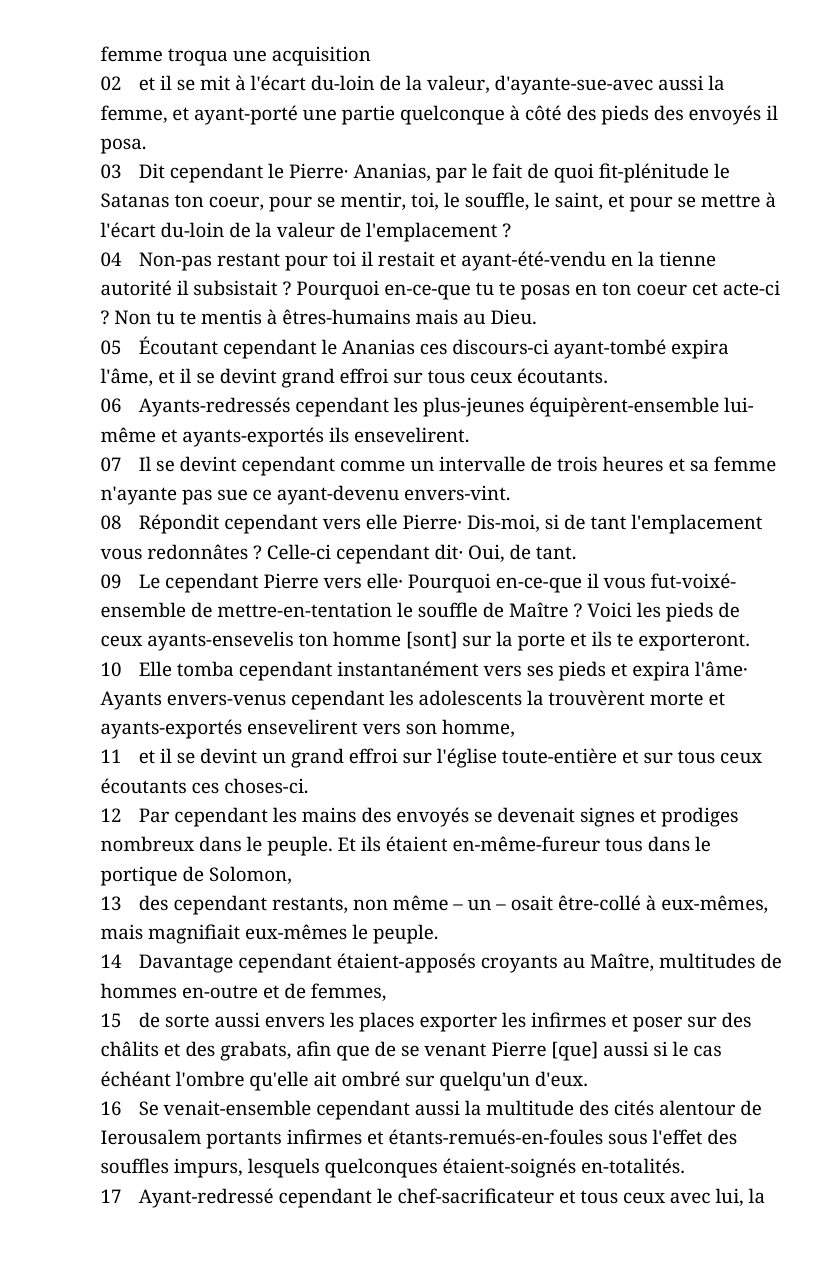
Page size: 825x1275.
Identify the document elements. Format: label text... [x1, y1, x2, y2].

text femme troqua une acquisition 02 et il se mit à l'écart du-loin de la valeur, d'ayante-sue-avec aussi la femme, et ayant-porté une partie quelconque à côté des pieds des envoyés il posa. 03 Dit cependant le Pierre· Ananias, par le fait de quoi fit-plénitude le Satanas ton coeur, pour se mentir, toi, le souffle, le saint, et pour se mettre à l'écart du-loin de la valeur de l'emplacement ? 04 Non-pas restant pour toi il restait et ayant-été-vendu en la tienne autorité il subsistait ? Pourquoi en-ce-que tu te posas en ton coeur cet acte-ci ? Non tu te mentis à êtres-humains mais au Dieu. 05 Écoutant cependant le Ananias ces discours-ci ayant-tombé expira l'âme, et il se devint grand effroi sur tous ceux écoutants. 06 Ayants-redressés cependant les plus-jeunes équipèrent-ensemble lui-même et ayants-exportés ils ensevelirent. 07 Il se devint cependant comme un intervalle de trois heures et sa femme n'ayante pas sue ce ayant-devenu envers-vint. 08 Répondit cependant vers elle Pierre· Dis-moi, si de tant l'emplacement vous redonnâtes ? Celle-ci cependant dit· Oui, de tant. 09 Le cependant Pierre vers elle· Pourquoi en-ce-que il vous fut-voixé-ensemble de mettre-en-tentation le souffle de Maître ? Voici les pieds de ceux ayants-ensevelis ton homme [sont] sur la porte et ils te exporteront. 10 Elle tomba cependant instantanément vers ses pieds et expira l'âme· Ayants envers-venus cependant les adolescents la trouvèrent morte et ayants-exportés ensevelirent vers son homme, 11 et il se devint un grand effroi sur l'église toute-entière et sur tous ceux écoutants ces choses-ci. 12 Par cependant les mains des envoyés se devenait signes et prodiges nombreux dans le peuple. Et ils étaient en-même-fureur tous dans le portique de Solomon, 13 des cependant restants, non même – un – osait être-collé à eux-mêmes, mais magnifiait eux-mêmes le peuple. 14 Davantage cependant étaient-apposés croyants au Maître, multitudes de hommes en-outre et de femmes, 15 de sorte aussi envers les places exporter les infirmes et poser sur des châlits et des grabats, afin que de se venant Pierre [que] aussi si le cas échéant l'ombre qu'elle ait ombré sur quelqu'un d'eux. 16 Se venait-ensemble cependant aussi la multitude des cités alentour de Ierousalem portants infirmes et étants-remués-en-foules sous l'effet des souffles impurs, lesquels quelconques étaient-soignés en-totalités. 17 Ayant-redressé cependant le chef-sacrificateur et tous ceux avec lui, la [100, 41, 784, 1208]
